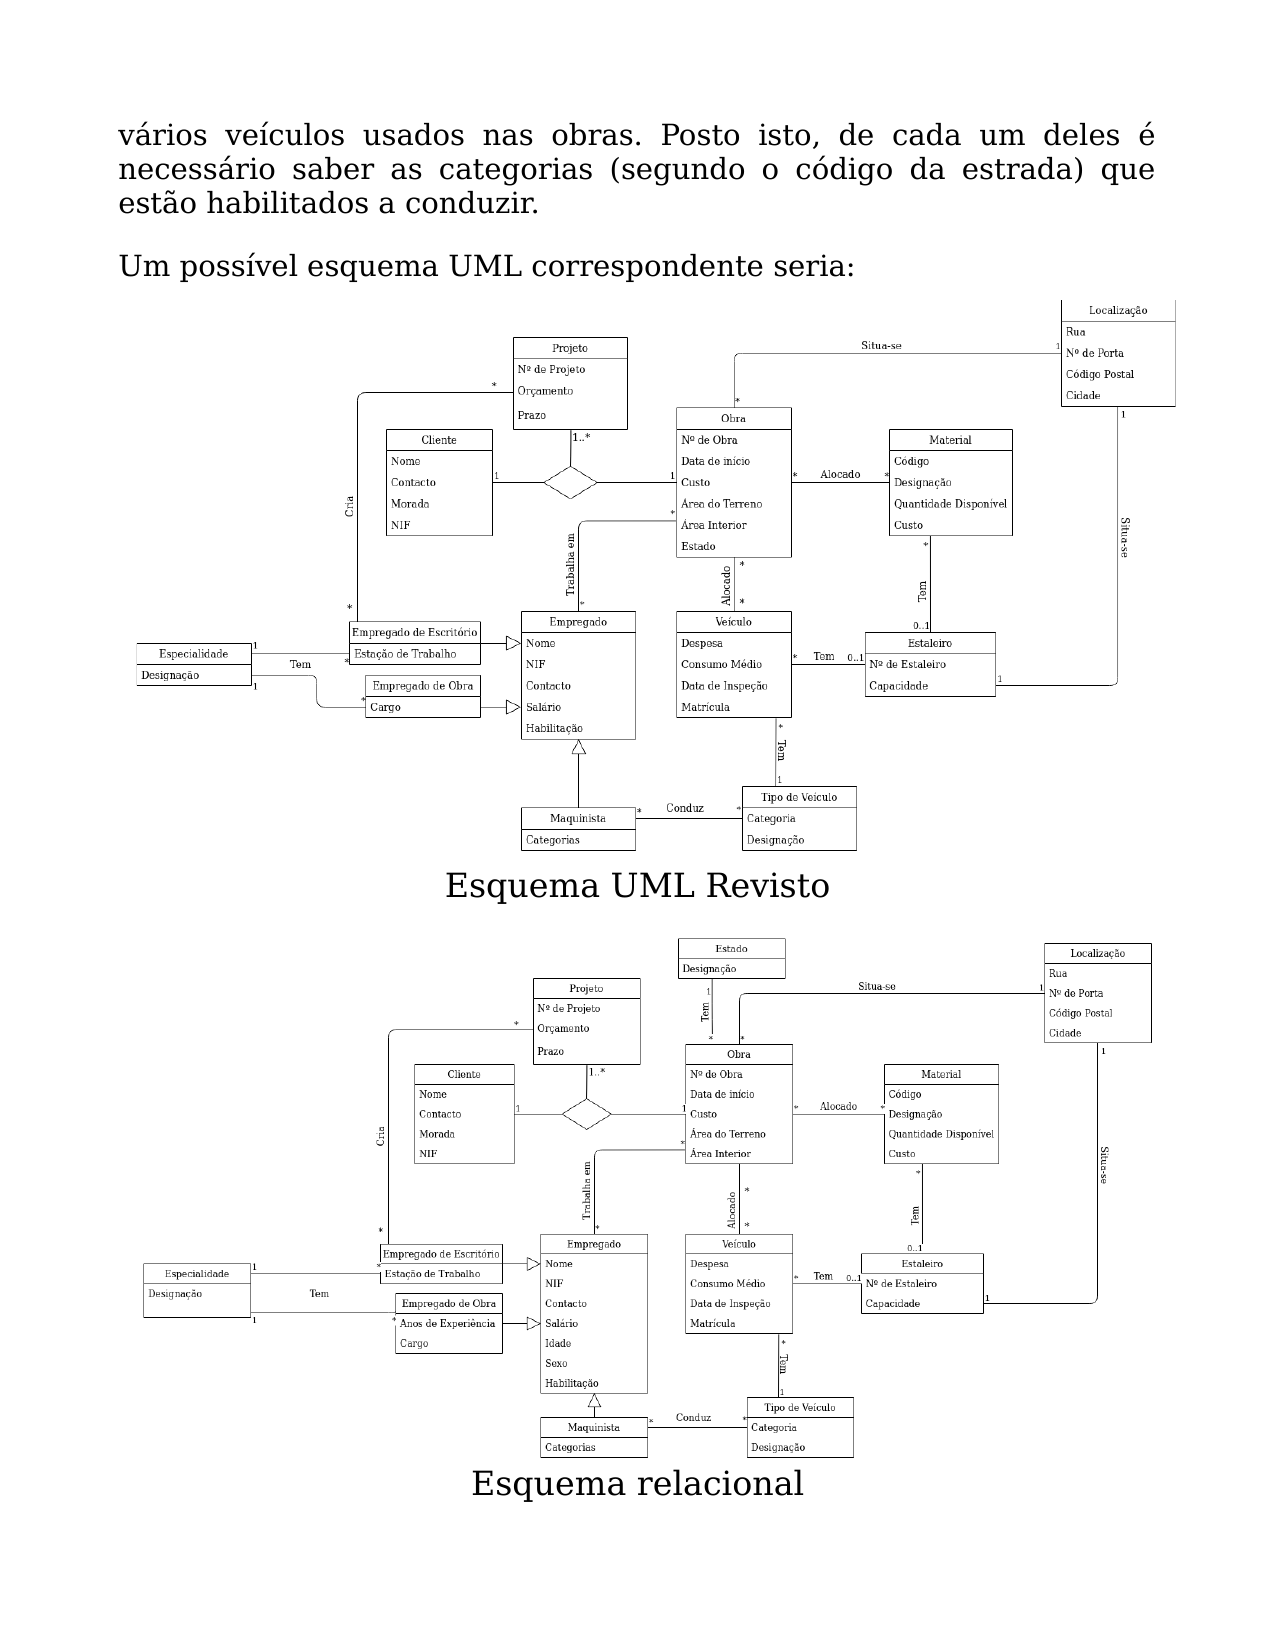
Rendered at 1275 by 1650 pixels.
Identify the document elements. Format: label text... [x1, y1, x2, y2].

text Esquema relacional [118, 1465, 1157, 1503]
picture [118, 913, 1157, 1465]
picture [136, 300, 1176, 853]
text Esquema UML Revisto [118, 866, 1157, 905]
text [118, 905, 1157, 913]
text Um possível esquema UML correspondente seria: [118, 249, 1157, 283]
text vários veículos usados nas obras. Posto isto, de cada um deles é necessário saber as categorias (segundo o código da estrada) que estão habilitados a conduzir. [118, 118, 1157, 220]
